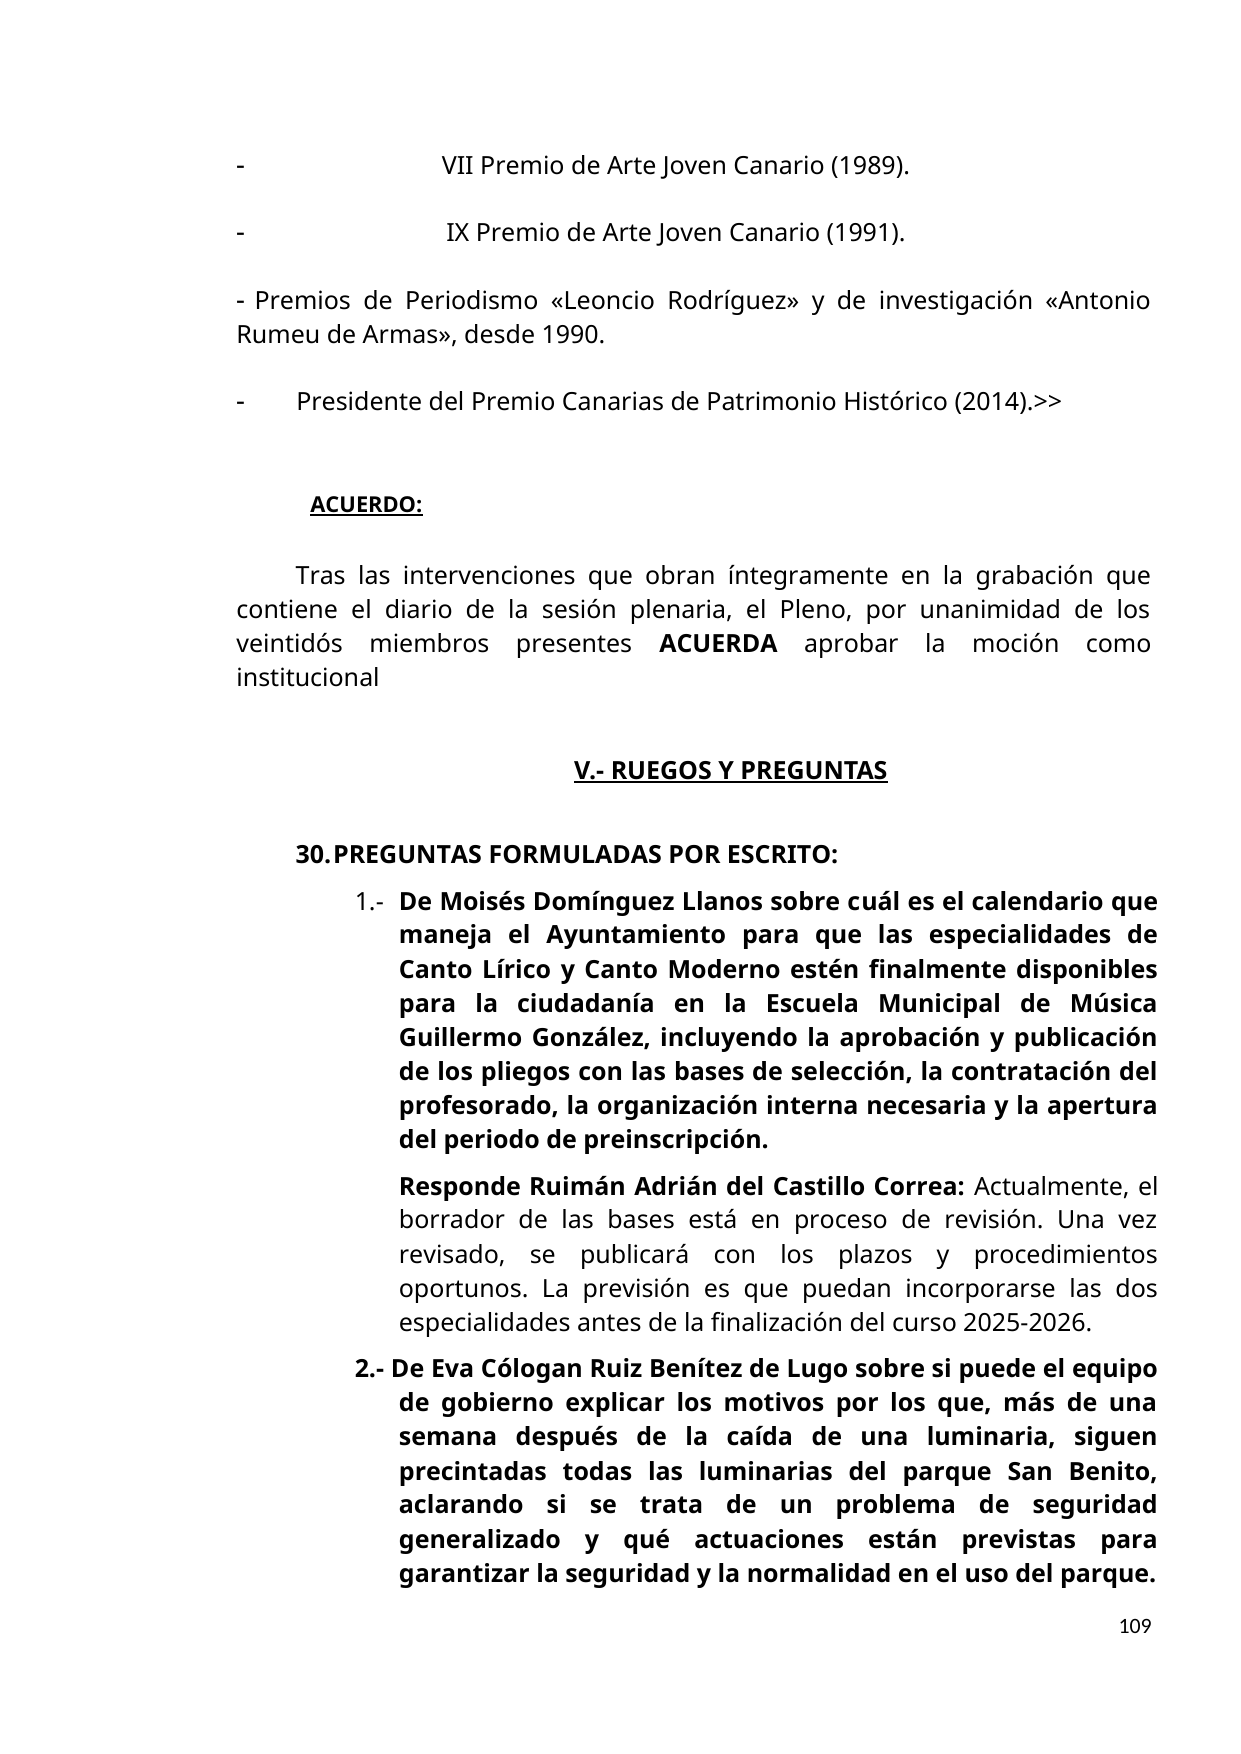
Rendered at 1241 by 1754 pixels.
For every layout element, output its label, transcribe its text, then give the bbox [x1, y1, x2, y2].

text Tras las intervenciones que obran íntegramente en la grabación que contiene el diario de la sesión plenaria, el Pleno, por unanimidad de los veintidós miembros presentes ACUERDA aprobar la moción como institucional [236, 558, 1152, 694]
list Presidente del Premio Canarias de Patrimonio Histórico (2014).>> [236, 384, 1152, 418]
list VII Premio de Arte Joven Canario (1989). [236, 148, 1152, 182]
list PREGUNTAS FORMULADAS POR ESCRITO: [295, 837, 1152, 871]
list IX Premio de Arte Joven Canario (1991). [236, 215, 1152, 249]
text 2.- De Eva Cólogan Ruiz Benítez de Lugo sobre si puede el equipo de gobierno explicar los motivos por los que, más de una semana después de la caída de una luminaria, siguen precintadas todas las luminarias del parque San Benito, aclarando si se trata de un problema de seguridad generalizado y qué actuaciones están previstas para garantizar la seguridad y la normalidad en el uso del parque. [354, 1351, 1159, 1589]
text Responde Ruimán Adrián del Castillo Correa: Actualmente, el borrador de las bases está en proceso de revisión. Una vez revisado, se publicará con los plazos y procedimientos oportunos. La previsión es que puedan incorporarse las dos especialidades antes de la finalización del curso 2025-2026. [354, 1168, 1159, 1338]
text ACUERDO: [236, 489, 1144, 519]
subtitle V.- RUEGOS Y PREGUNTAS [236, 752, 1152, 787]
list Premios de Periodismo «Leoncio Rodríguez» y de investigación «Antonio Rumeu de Armas», desde 1990. [236, 282, 1152, 351]
text 1.- De Moisés Domínguez Llanos sobre cuál es el calendario que maneja el Ayuntamiento para que las especialidades de Canto Lírico y Canto Moderno estén finalmente disponibles para la ciudadanía en la Escuela Municipal de Música Guillermo González, incluyendo la aprobación y publicación de los pliegos con las bases de selección, la contratación del profesorado, la organización interna necesaria y la apertura del periodo de preinscripción. [354, 883, 1159, 1156]
